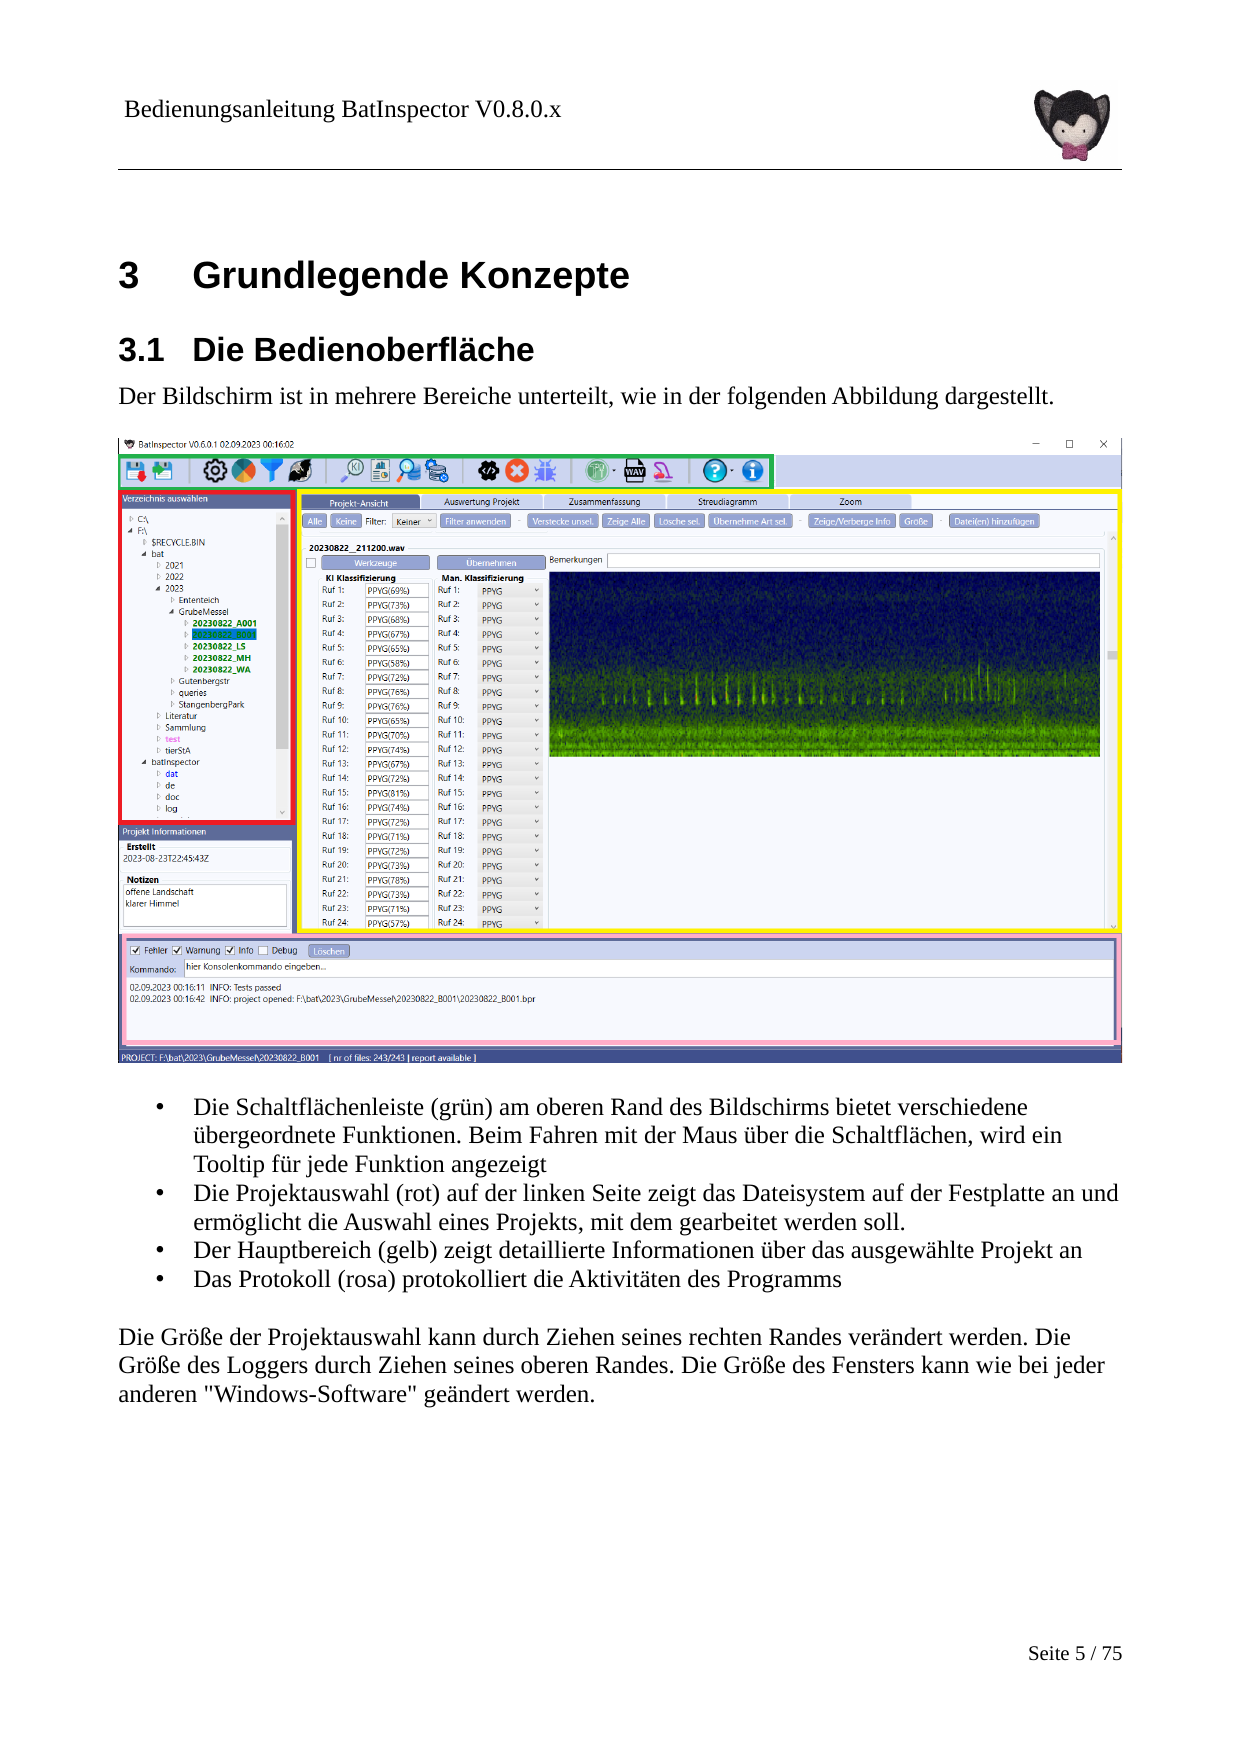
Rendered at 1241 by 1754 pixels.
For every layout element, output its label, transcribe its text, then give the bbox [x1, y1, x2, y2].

picture [1030, 80, 1119, 169]
list Das Protokoll (rosa) protokolliert die Aktivitäten des Programms [156, 1264, 1122, 1293]
list Die Projektauswahl (rot) auf der linken Seite zeigt das Dateisystem auf der Festplatte an und ermöglicht die Auswahl eines Projekts, mit dem gearbeitet werden soll. [156, 1178, 1122, 1236]
text Der Bildschirm ist in mehrere Bereiche unterteilt, wie in der folgenden Abbildung dargestellt. [118, 381, 1122, 410]
subtitle Grundlegende Konzepte [118, 253, 1122, 297]
list Die Schaltflächenleiste (grün) am oberen Rand des Bildschirms bietet verschiedene übergeordnete Funktionen. Beim Fahren mit der Maus über die Schaltflächen, wird ein Tooltip für jede Funktion angezeigt [156, 1092, 1122, 1178]
list Der Hauptbereich (gelb) zeigt detaillierte Informationen über das ausgewählte Projekt an [156, 1236, 1122, 1264]
text Die Größe der Projektauswahl kann durch Ziehen seines rechten Randes verändert werden. Die Größe des Loggers durch Ziehen seines oberen Randes. Die Größe des Fensters kann wie bei jeder anderen "Windows-Software" geändert werden. [118, 1322, 1122, 1408]
picture [118, 438, 1123, 1063]
subtitle Die Bedienoberfläche [118, 330, 1122, 369]
